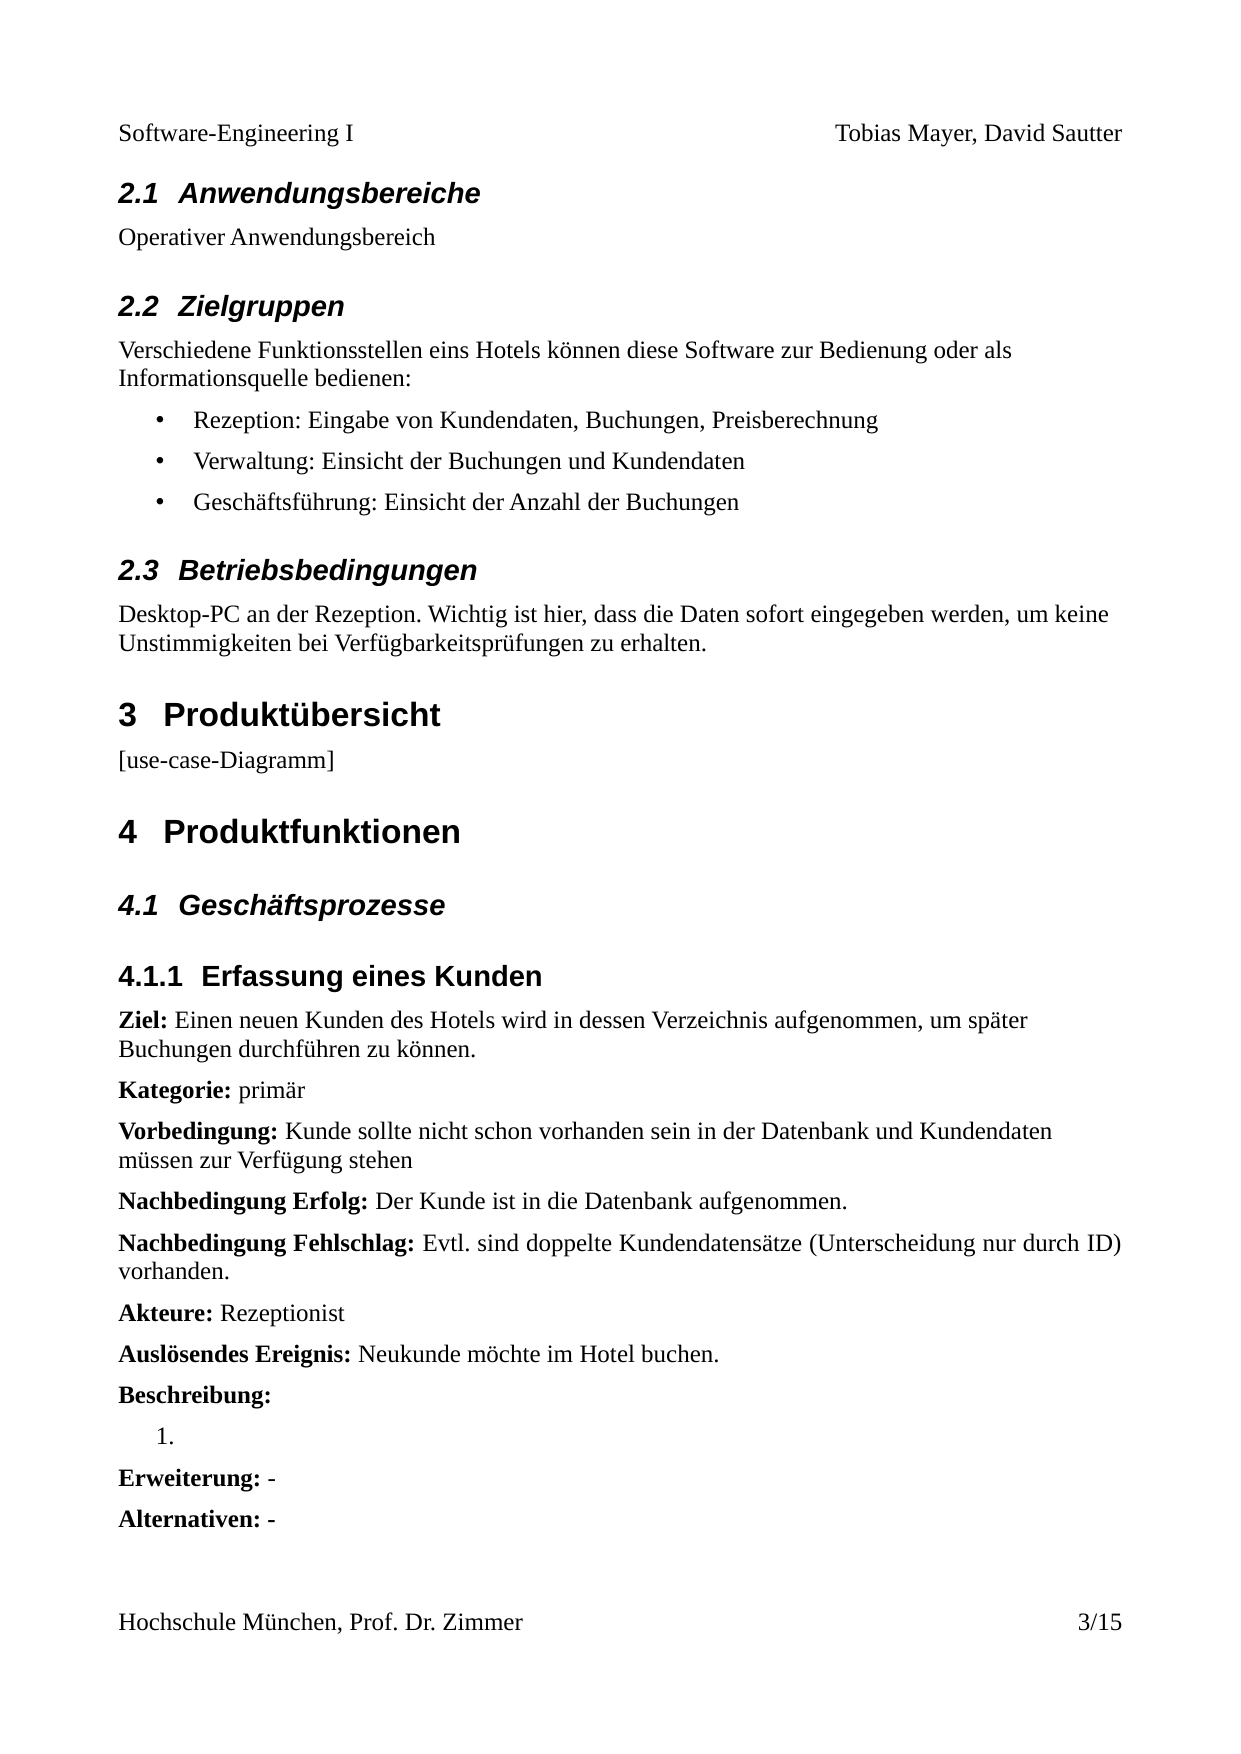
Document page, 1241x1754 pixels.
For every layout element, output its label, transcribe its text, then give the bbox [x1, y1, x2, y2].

subtitle Zielgruppen [118, 289, 1122, 322]
subtitle Erfassung eines Kunden [118, 959, 1122, 993]
text Auslösendes Ereignis: Neukunde möchte im Hotel buchen. [118, 1339, 1122, 1368]
text Alternativen: - [118, 1504, 1122, 1533]
text Kategorie: primär [118, 1075, 1122, 1104]
subtitle Produktfunktionen [118, 812, 1122, 851]
text Operativer Anwendungsbereich [118, 222, 1122, 251]
list Geschäftsführung: Einsicht der Anzahl der Buchungen [156, 487, 1122, 516]
list Verwaltung: Einsicht der Buchungen und Kundendaten [156, 446, 1122, 475]
text Erweiterung: - [118, 1463, 1122, 1491]
text [use-case-Diagramm] [118, 746, 1122, 774]
text Beschreibung: [118, 1380, 1122, 1409]
text Verschiedene Funktionsstellen eins Hotels können diese Software zur Bedienung oder als Informationsquelle bedienen: [118, 335, 1122, 392]
text Nachbedingung Erfolg: Der Kunde ist in die Datenbank aufgenommen. [118, 1186, 1122, 1215]
text Akteure: Rezeptionist [118, 1298, 1122, 1326]
list Rezeption: Eingabe von Kundendaten, Buchungen, Preisberechnung [156, 405, 1122, 433]
text Desktop-PC an der Rezeption. Wichtig ist hier, dass die Daten sofort eingegeben werden, um keine Unstimmigkeiten bei Verfügbarkeitsprüfungen zu erhalten. [118, 599, 1122, 657]
subtitle Geschäftsprozesse [118, 888, 1122, 922]
subtitle Anwendungsbereiche [118, 176, 1122, 210]
text Ziel: Einen neuen Kunden des Hotels wird in dessen Verzeichnis aufgenommen, um später Buchungen durchführen zu können. [118, 1005, 1122, 1063]
text Vorbedingung: Kunde sollte nicht schon vorhanden sein in der Datenbank und Kundendaten müssen zur Verfügung stehen [118, 1116, 1122, 1174]
subtitle Produktübersicht [118, 694, 1122, 733]
subtitle Betriebsbedingungen [118, 553, 1122, 587]
text Nachbedingung Fehlschlag: Evtl. sind doppelte Kundendatensätze (Unterscheidung nur durch ID) vorhanden. [118, 1228, 1122, 1285]
